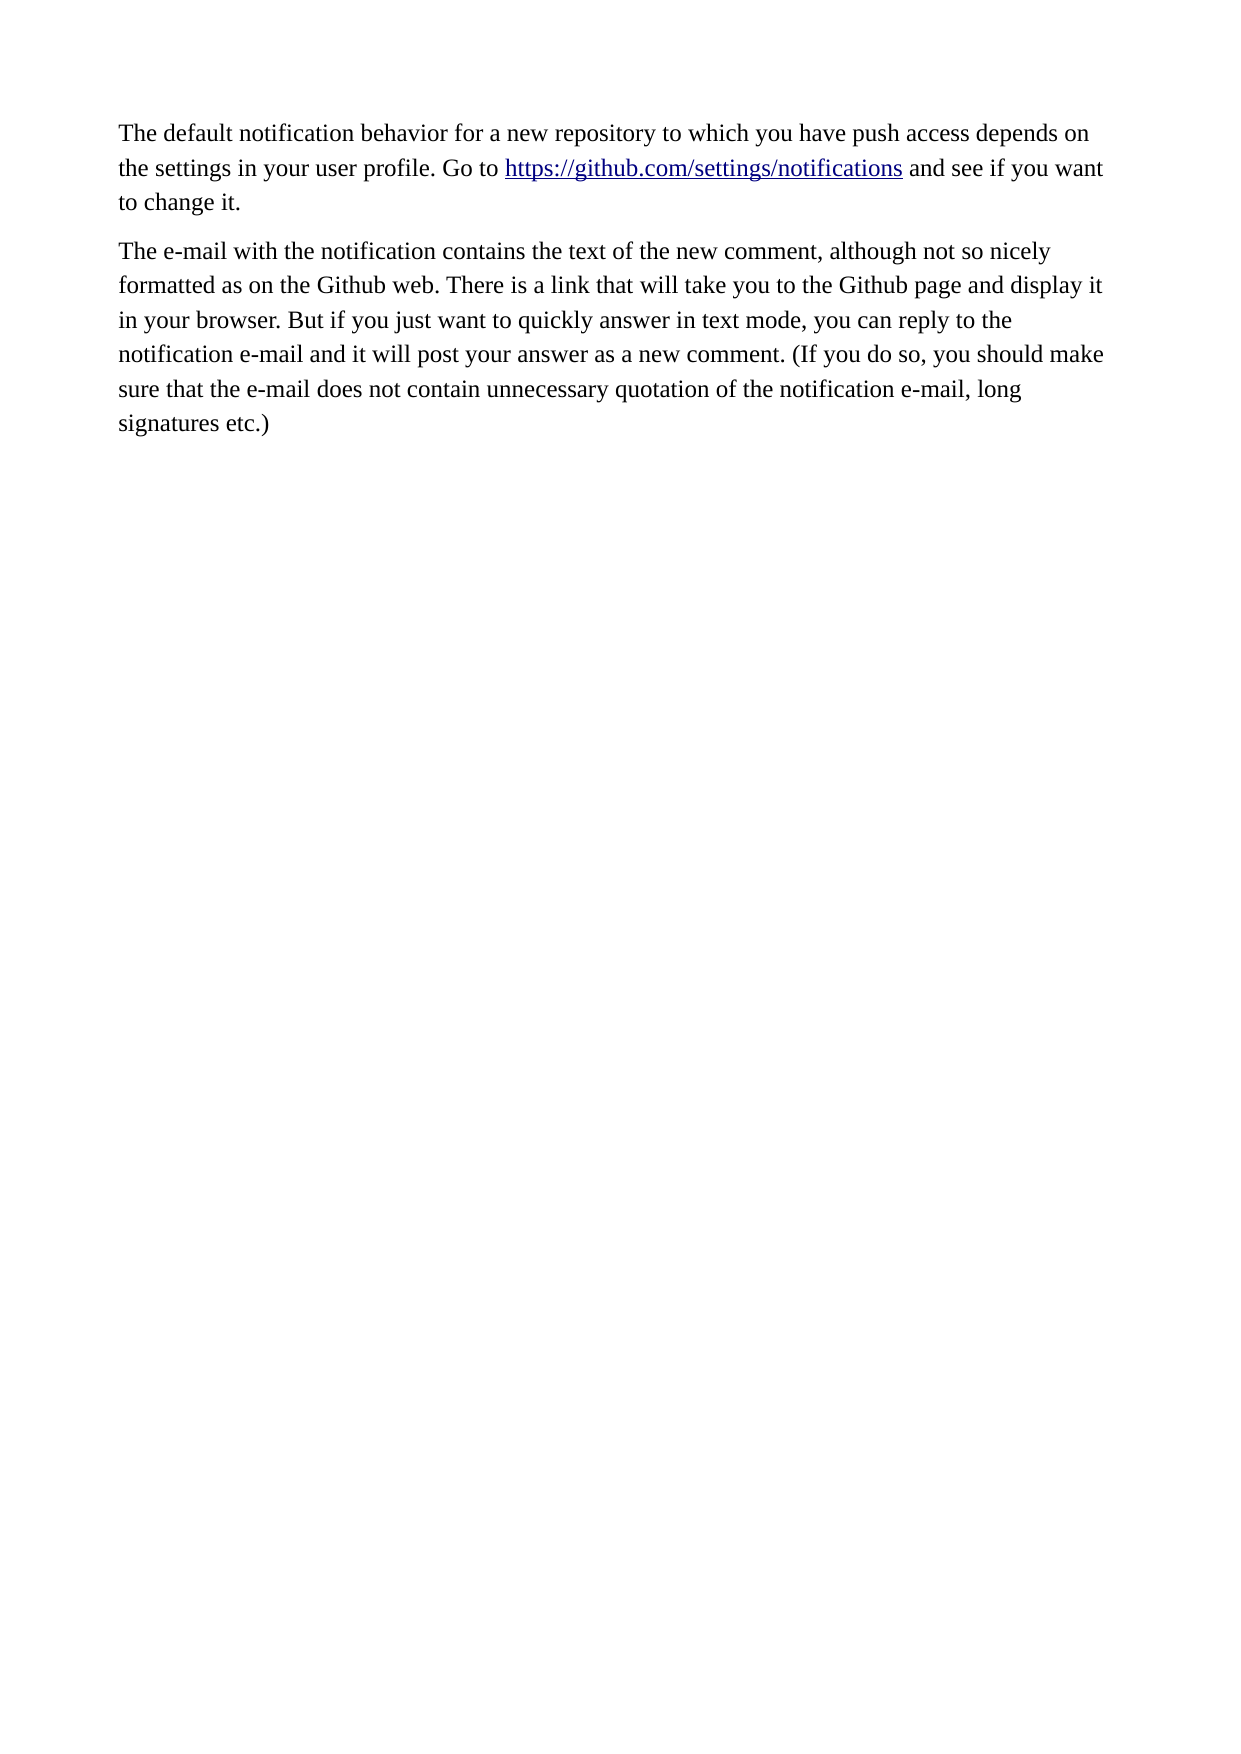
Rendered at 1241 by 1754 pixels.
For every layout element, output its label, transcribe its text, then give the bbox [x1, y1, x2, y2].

text The default notification behavior for a new repository to which you have push access depends on the settings in your user profile. Go to https://github.com/settings/notifications and see if you want to change it. [118, 118, 1122, 216]
text The e-mail with the notification contains the text of the new comment, although not so nicely formatted as on the Github web. There is a link that will take you to the Github page and display it in your browser. But if you just want to quickly answer in text mode, you can reply to the notification e-mail and it will post your answer as a new comment. (If you do so, you should make sure that the e-mail does not contain unnecessary quotation of the notification e-mail, long signatures etc.) [118, 236, 1122, 437]
